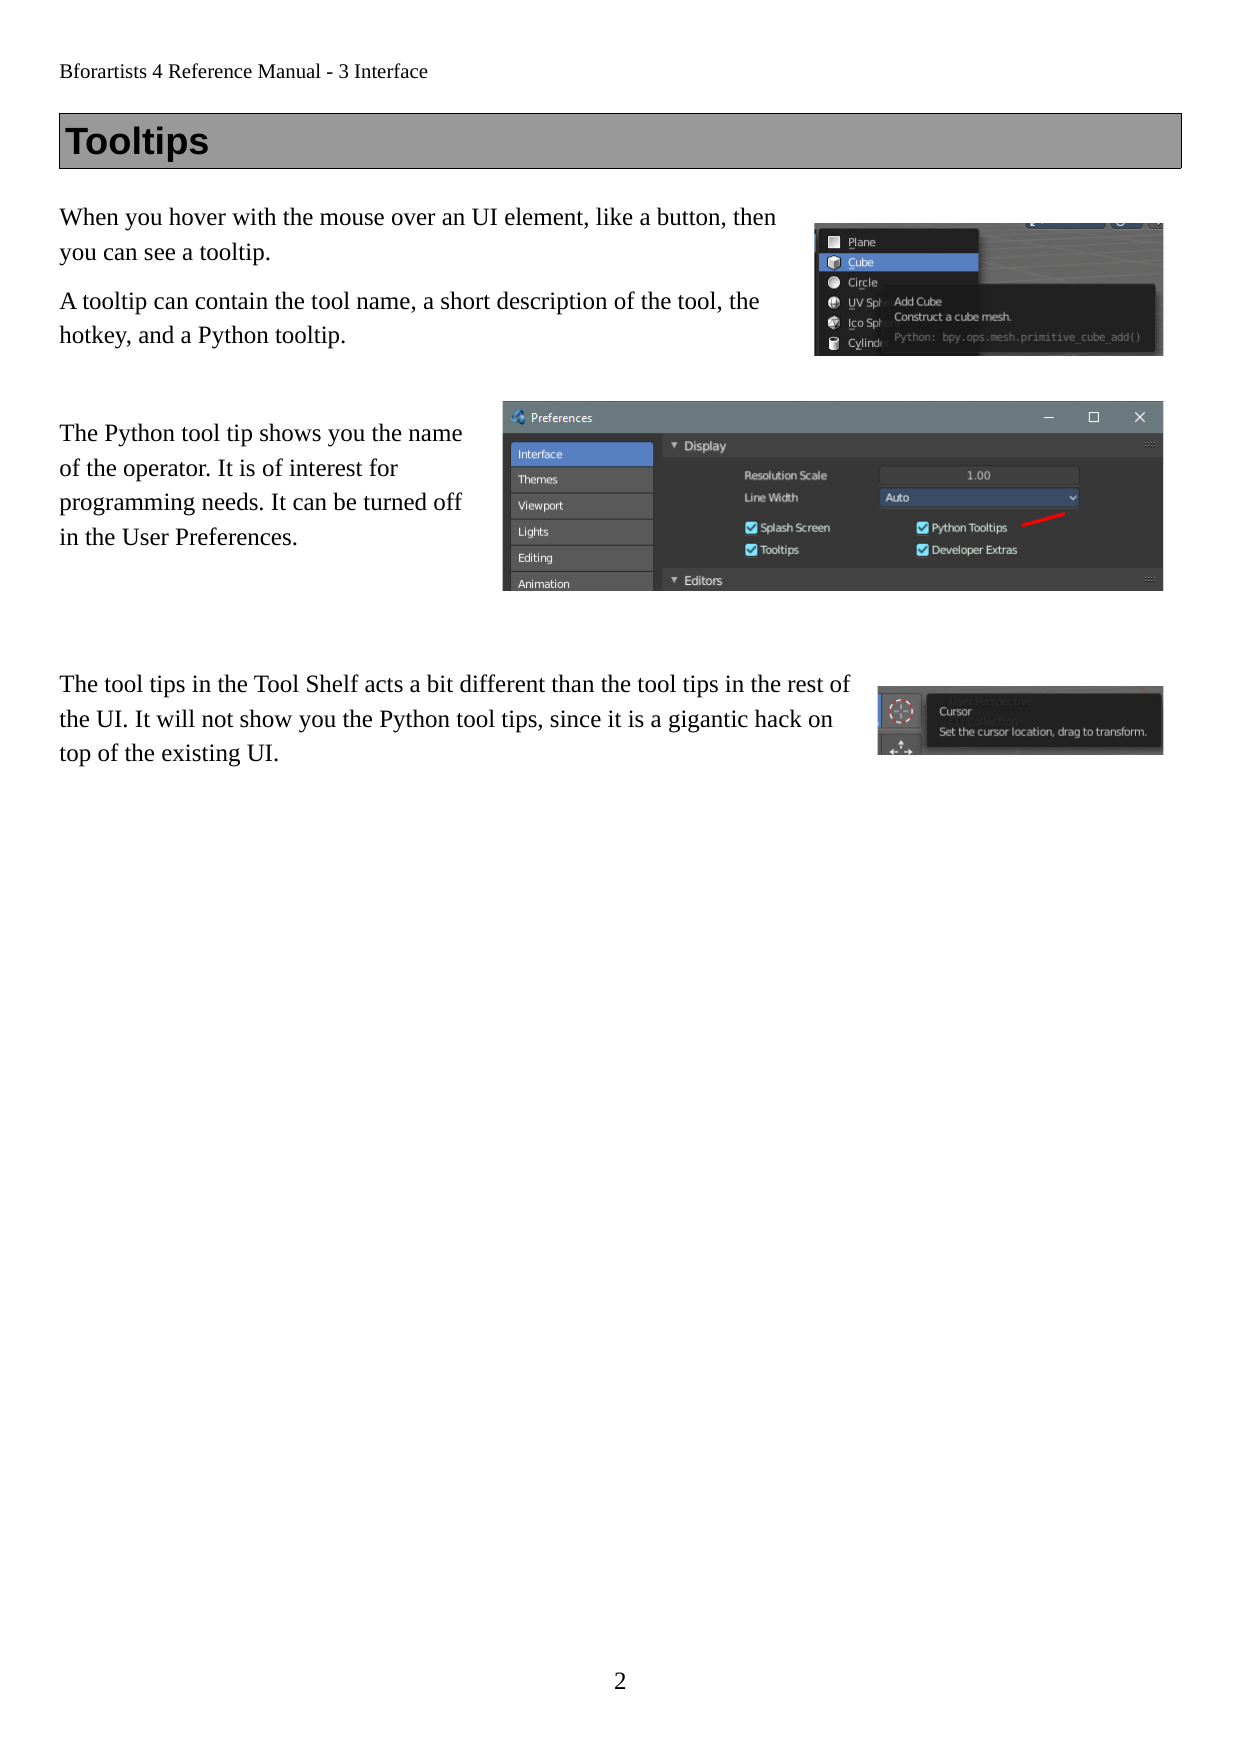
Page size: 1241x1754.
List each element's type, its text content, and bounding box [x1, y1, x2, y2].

text A tooltip can contain the tool name, a short description of the tool, the hotkey, and a Python tooltip. [59, 286, 814, 349]
picture [877, 686, 1164, 755]
text The tool tips in the Tool Shelf acts a bit different than the tool tips in the rest of the UI. It will not show you the Python tool tips, since it is a gigantic hack on top of the existing UI. [59, 669, 1181, 767]
text When you hover with the mouse over an UI element, like a button, then you can see a tooltip. [59, 202, 1181, 266]
table_header Tooltips [60, 114, 1181, 168]
picture [814, 223, 1164, 356]
picture [502, 401, 1164, 591]
text The Python tool tip shows you the name of the operator. It is of interest for programming needs. It can be turned off in the User Preferences. [59, 418, 502, 551]
